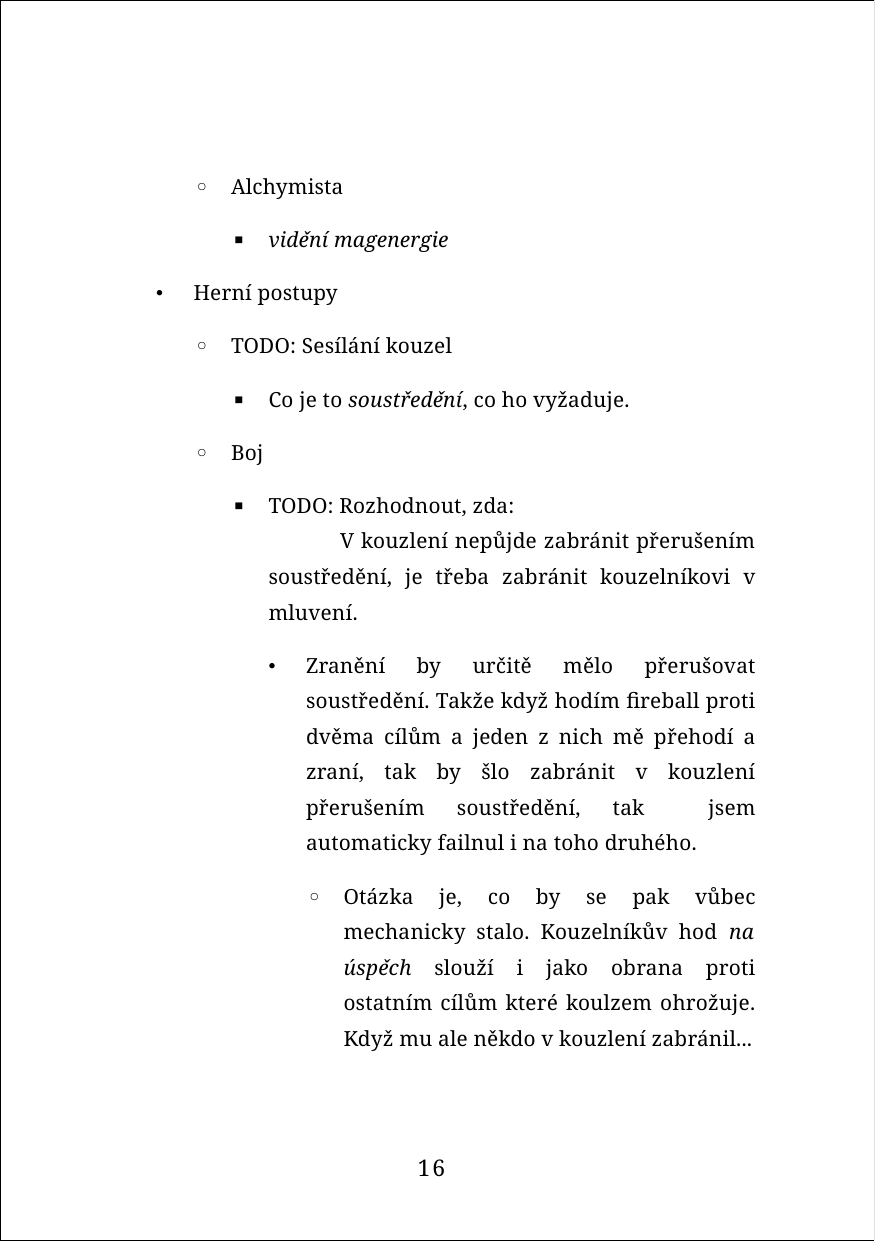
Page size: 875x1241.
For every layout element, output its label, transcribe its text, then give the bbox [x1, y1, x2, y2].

list vidění magenergie [231, 225, 756, 253]
list TODO: Rozhodnout, zda: V kouzlení nepůjde zabránit přerušením soustředění, je třeba zabránit kouzelníkovi v mluvení. [231, 491, 756, 626]
list Zranění by určitě mělo přerušovat soustředění. Takže když hodím fireball proti dvěma cílům a jeden z nich mě přehodí a zraní, tak by šlo zabránit v kouzlení přerušením soustředění, tak jsem automaticky failnul i na toho druhého. [268, 651, 756, 857]
list Herní postupy [156, 278, 756, 307]
list Boj [193, 438, 756, 466]
list Alchymista [193, 172, 756, 200]
list TODO: Sesílání kouzel [193, 331, 756, 360]
list Co je to soustředění, co ho vyžaduje. [231, 385, 756, 413]
list Otázka je, co by se pak vůbec mechanicky stalo. Kouzelníkův hod na úspěch slouží i jako obrana proti ostatním cílům které koulzem ohrožuje. Když mu ale někdo v kouzlení zabránil... [306, 882, 756, 1052]
